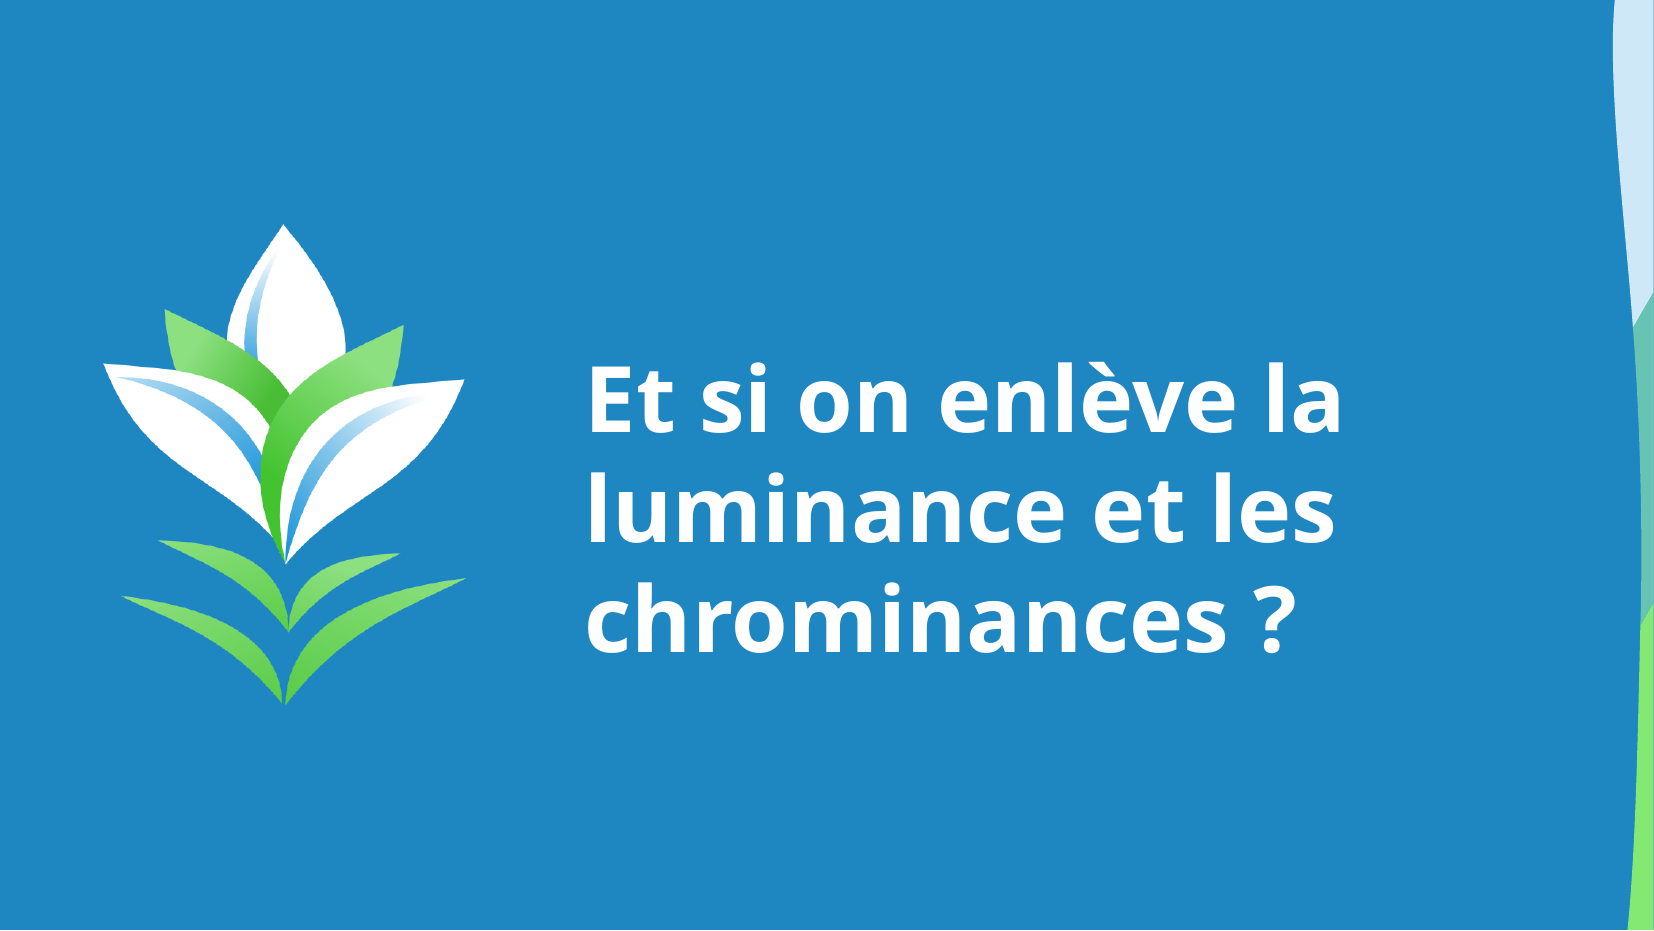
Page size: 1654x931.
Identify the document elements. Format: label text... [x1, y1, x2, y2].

text_box Et si on enlève la luminance et les chrominances ? [570, 333, 1546, 679]
picture [103, 224, 466, 706]
